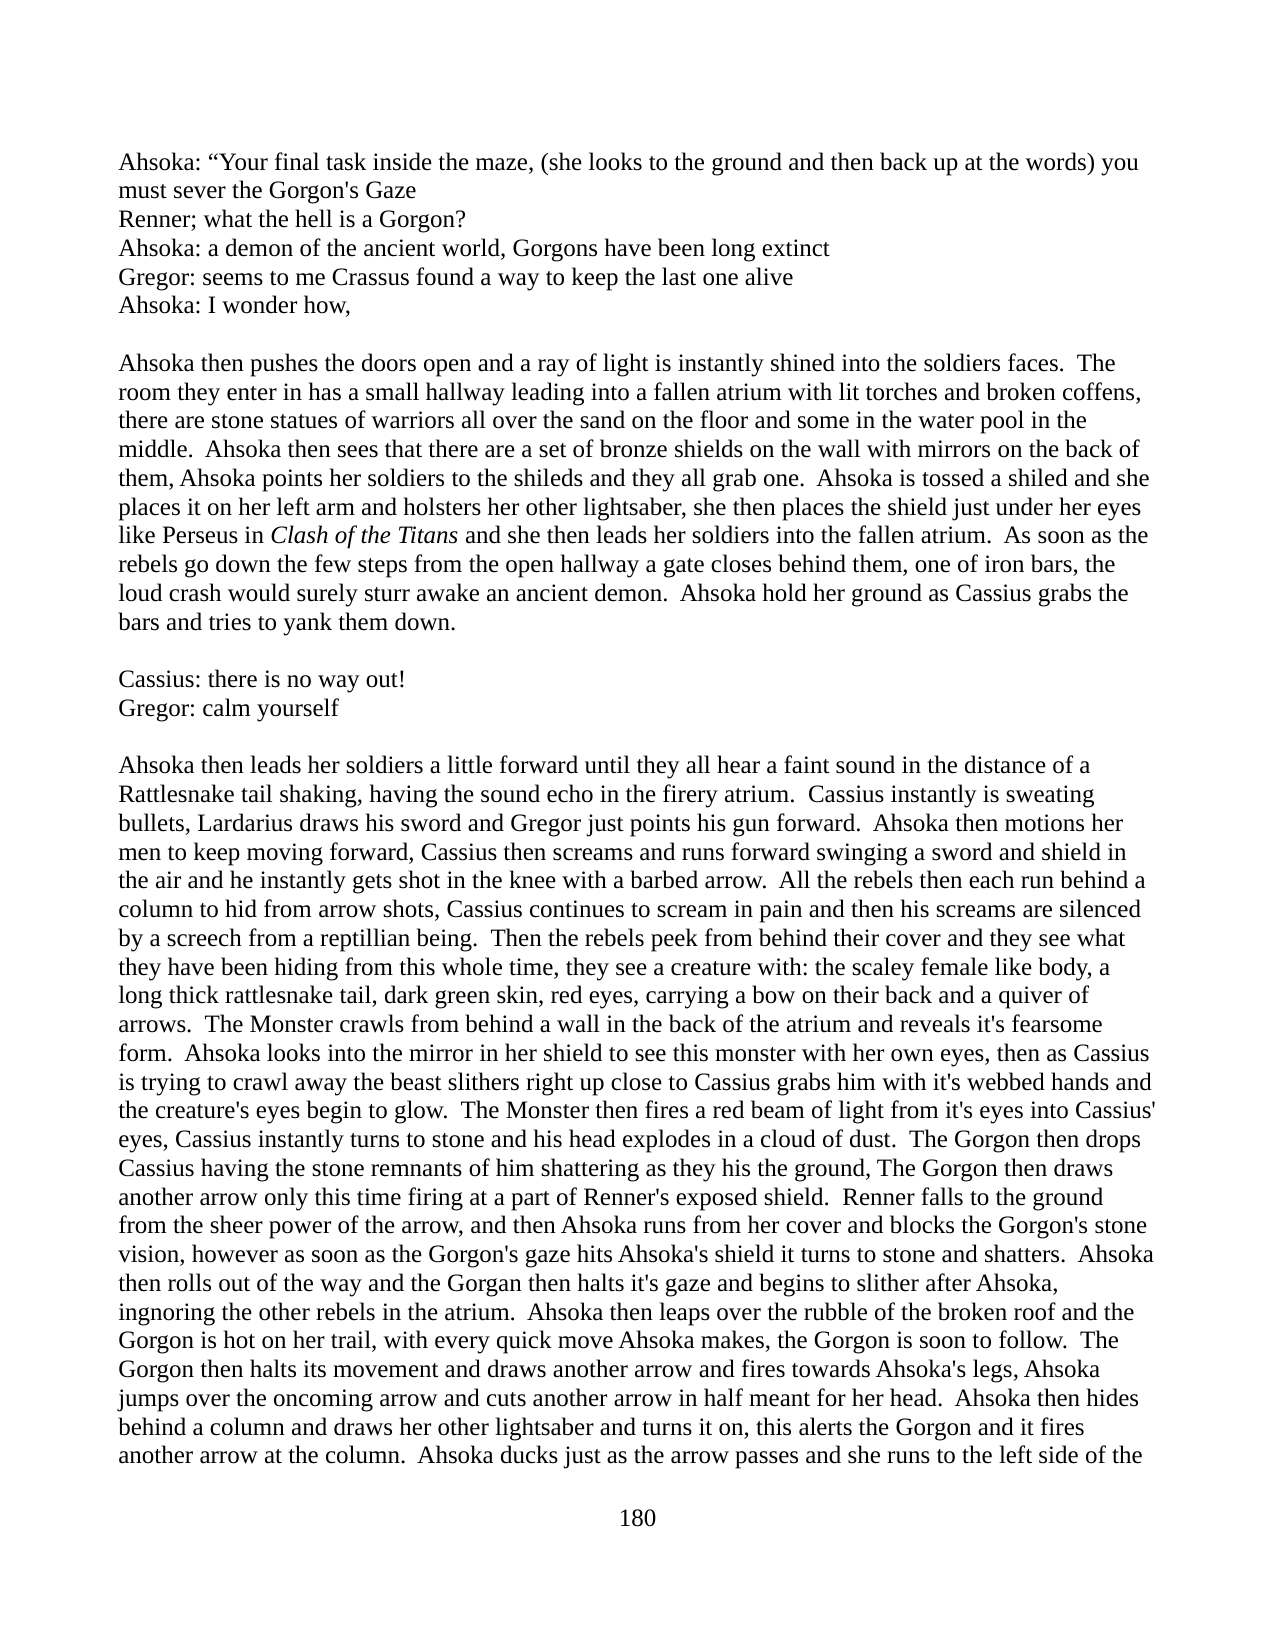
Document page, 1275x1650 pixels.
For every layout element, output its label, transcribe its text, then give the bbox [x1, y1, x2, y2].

text Renner; what the hell is a Gorgon? [118, 204, 1157, 233]
text Ahsoka: a demon of the ancient world, Gorgons have been long extinct [118, 233, 1157, 262]
text Ahsoka then leads her soldiers a little forward until they all hear a faint sound in the distance of a Rattlesnake tail shaking, having the sound echo in the firery atrium. Cassius instantly is sweating bullets, Lardarius draws his sword and Gregor just points his gun forward. Ahsoka then motions her men to keep moving forward, Cassius then screams and runs forward swinging a sword and shield in the air and he instantly gets shot in the knee with a barbed arrow. All the rebels then each run behind a column to hid from arrow shots, Cassius continues to scream in pain and then his screams are silenced by a screech from a reptillian being. Then the rebels peek from behind their cover and they see what they have been hiding from this whole time, they see a creature with: the scaley female like body, a long thick rattlesnake tail, dark green skin, red eyes, carrying a bow on their back and a quiver of arrows. The Monster crawls from behind a wall in the back of the atrium and reveals it's fearsome form. Ahsoka looks into the mirror in her shield to see this monster with her own eyes, then as Cassius is trying to crawl away the beast slithers right up close to Cassius grabs him with it's webbed hands and the creature's eyes begin to glow. The Monster then fires a red beam of light from it's eyes into Cassius' eyes, Cassius instantly turns to stone and his head explodes in a cloud of dust. The Gorgon then drops Cassius having the stone remnants of him shattering as they his the ground, The Gorgon then draws another arrow only this time firing at a part of Renner's exposed shield. Renner falls to the ground from the sheer power of the arrow, and then Ahsoka runs from her cover and blocks the Gorgon's stone vision, however as soon as the Gorgon's gaze hits Ahsoka's shield it turns to stone and shatters. Ahsoka then rolls out of the way and the Gorgan then halts it's gaze and begins to slither after Ahsoka, ingnoring the other rebels in the atrium. Ahsoka then leaps over the rubble of the broken roof and the Gorgon is hot on her trail, with every quick move Ahsoka makes, the Gorgon is soon to follow. The Gorgon then halts its movement and draws another arrow and fires towards Ahsoka's legs, Ahsoka jumps over the oncoming arrow and cuts another arrow in half meant for her head. Ahsoka then hides behind a column and draws her other lightsaber and turns it on, this alerts the Gorgon and it fires another arrow at the column. Ahsoka ducks just as the arrow passes and she runs to the left side of the [118, 751, 1157, 1469]
text Ahsoka then pushes the doors open and a ray of light is instantly shined into the soldiers faces. The room they enter in has a small hallway leading into a fallen atrium with lit torches and broken coffens, there are stone statues of warriors all over the sand on the floor and some in the water pool in the middle. Ahsoka then sees that there are a set of bronze shields on the wall with mirrors on the back of them, Ahsoka points her soldiers to the shileds and they all grab one. Ahsoka is tossed a shiled and she places it on her left arm and holsters her other lightsaber, she then places the shield just under her eyes like Perseus in Clash of the Titans and she then leads her soldiers into the fallen atrium. As soon as the rebels go down the few steps from the open hallway a gate closes behind them, one of iron bars, the loud crash would surely sturr awake an ancient demon. Ahsoka hold her ground as Cassius grabs the bars and tries to yank them down. [118, 348, 1157, 636]
text Ahsoka: “Your final task inside the maze, (she looks to the ground and then back up at the words) you must sever the Gorgon's Gaze [118, 147, 1157, 204]
text Gregor: calm yourself [118, 693, 1157, 722]
text Gregor: seems to me Crassus found a way to keep the last one alive [118, 262, 1157, 291]
text Cassius: there is no way out! [118, 664, 1157, 693]
text Ahsoka: I wonder how, [118, 291, 1157, 319]
